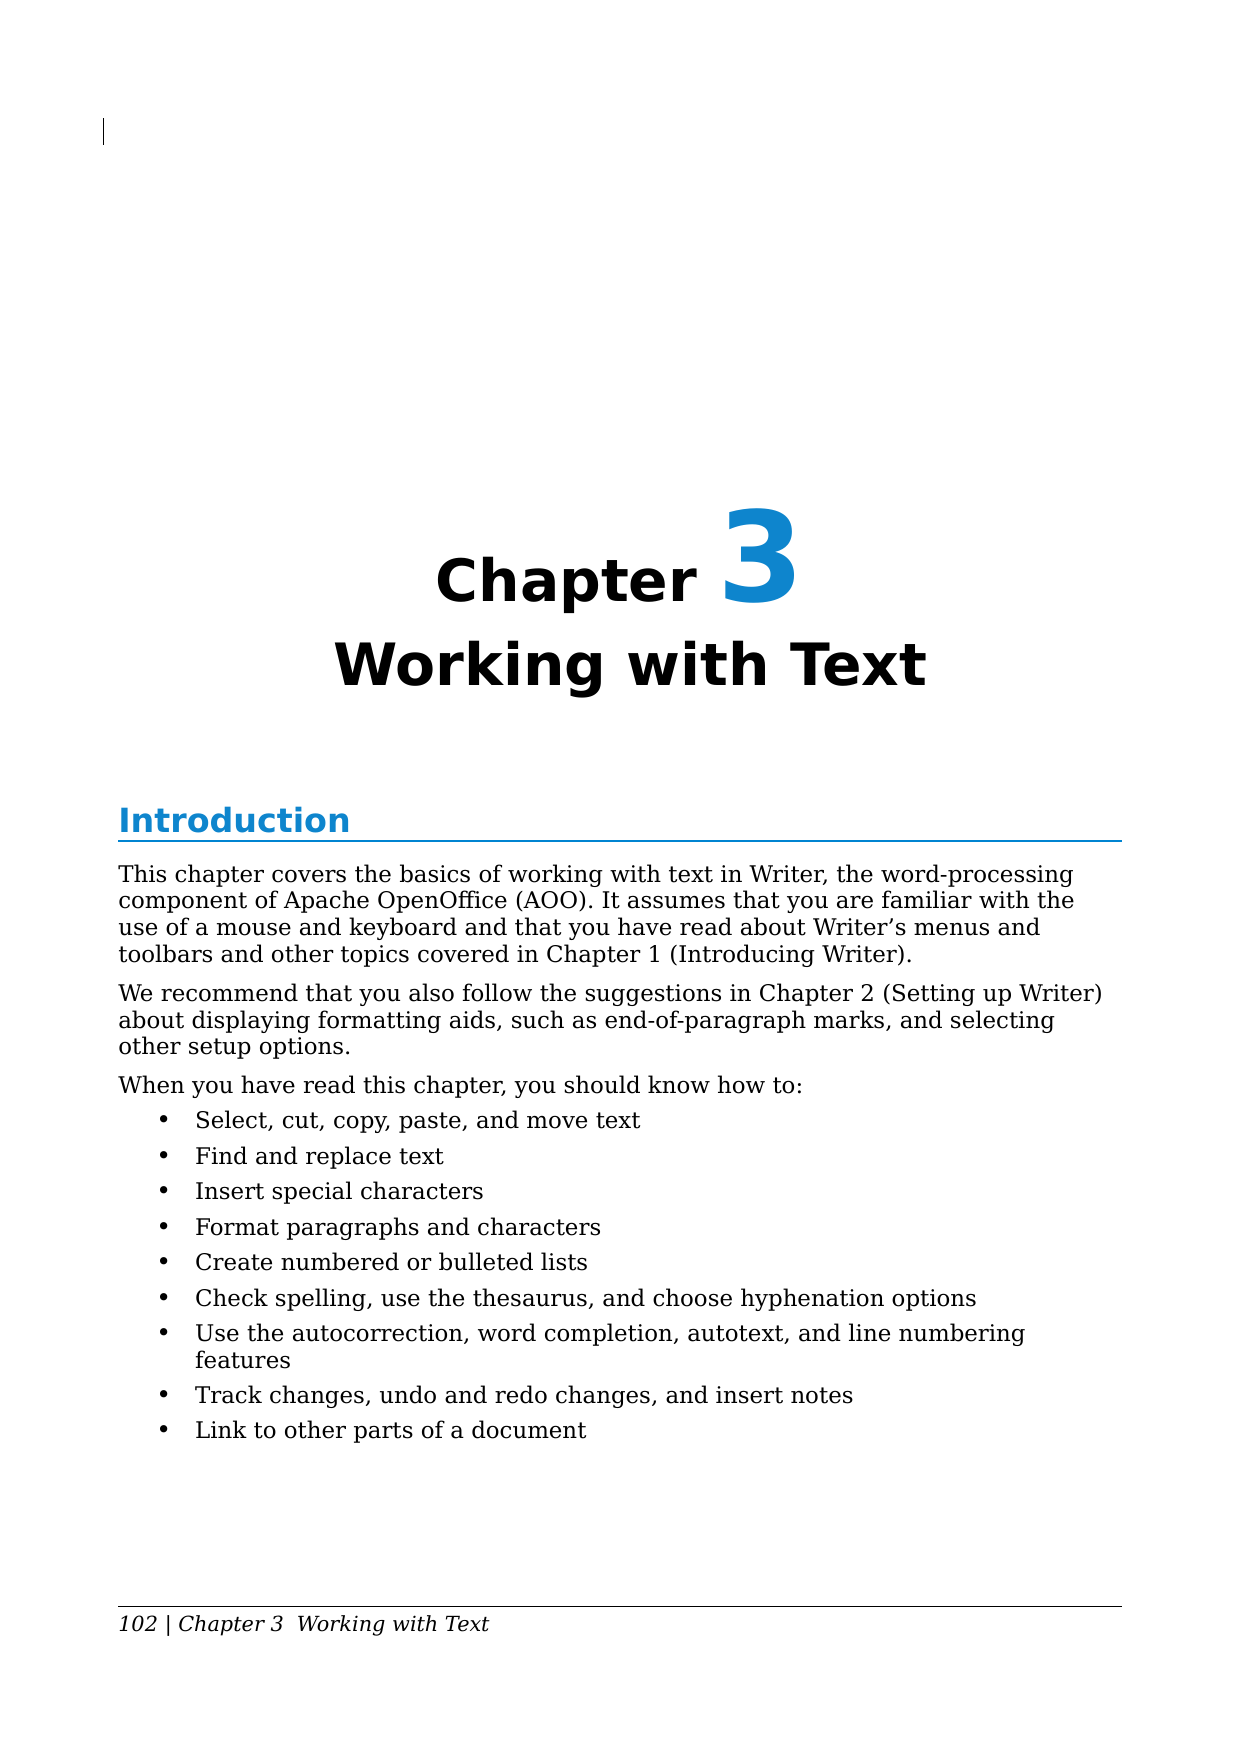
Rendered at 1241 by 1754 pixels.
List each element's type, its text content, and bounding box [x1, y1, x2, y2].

list Format paragraphs and characters [156, 1212, 1122, 1241]
text This chapter covers the basics of working with text in Writer, the word-processing component of Apache OpenOffice (AOO). It assumes that you are familiar with the use of a mouse and keyboard and that you have read about Writer’s menus and toolbars and other topics covered in Chapter 1 (Introducing Writer). [118, 861, 1122, 968]
list Select, cut, copy, paste, and move text [156, 1106, 1122, 1135]
list Use the autocorrection, word completion, autotext, and line numbering features [156, 1318, 1122, 1374]
subtitle Chapter 3 Working with Text [118, 486, 1122, 699]
list Create numbered or bulleted lists [156, 1247, 1122, 1277]
list Insert special characters [156, 1177, 1122, 1206]
text We recommend that you also follow the suggestions in Chapter 2 (Setting up Writer) about displaying formatting aids, such as end-of-paragraph marks, and selecting other setup options. [118, 980, 1122, 1060]
list Track changes, undo and redo changes, and insert notes [156, 1380, 1122, 1409]
list Check spelling, use the thesaurus, and choose hyphenation options [156, 1283, 1122, 1312]
list Link to other parts of a document [156, 1416, 1122, 1445]
subtitle Introduction [118, 801, 1122, 840]
list Find and replace text [156, 1141, 1122, 1170]
list When you have read this chapter, you should know how to: [118, 1073, 1122, 1099]
